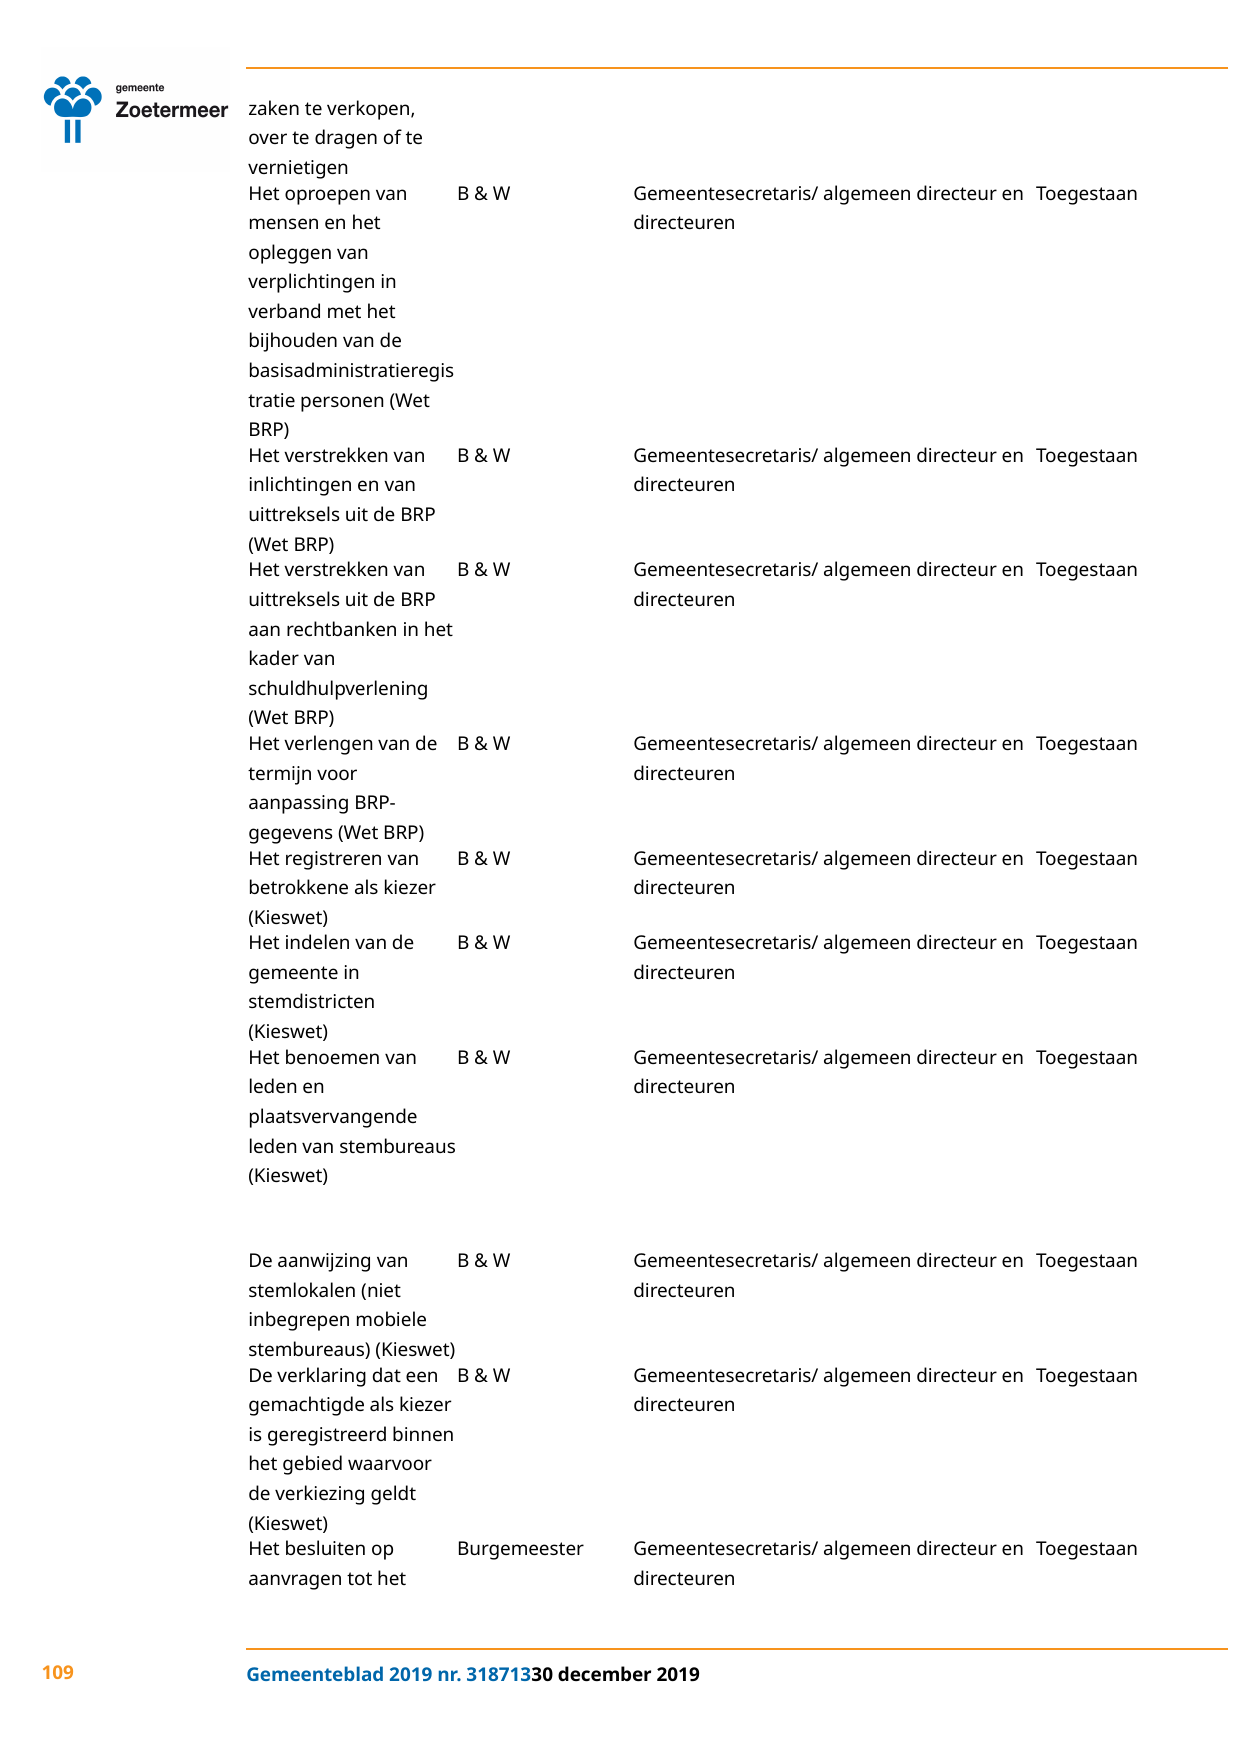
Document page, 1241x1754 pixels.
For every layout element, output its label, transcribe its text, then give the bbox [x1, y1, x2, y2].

table_cell Gemeentesecretaris/ algemeen directeur en directeuren [633, 1247, 1036, 1362]
table_cell B & W [457, 845, 633, 929]
table_cell B & W [457, 1362, 633, 1535]
table_cell Toegestaan [1036, 730, 1152, 845]
table_cell Het verstrekken van uittreksels uit de BRP aan rechtbanken in het kader van schuldhulpverlening (Wet BRP) [248, 557, 457, 730]
table_cell Burgemeester [457, 1535, 633, 1591]
table_cell Het verstrekken van inlichtingen en van uittreksels uit de BRP (Wet BRP) [248, 442, 457, 557]
table_cell B & W [457, 1247, 633, 1362]
table_cell zaken te verkopen, over te dragen of te vernietigen [248, 95, 457, 180]
table_cell Het registreren van betrokkene als kiezer (Kieswet) [248, 845, 457, 929]
table_cell Gemeentesecretaris/ algemeen directeur en directeuren [633, 930, 1036, 1044]
table_cell [633, 95, 1036, 180]
table_cell Toegestaan [1036, 557, 1152, 730]
table_cell Toegestaan [1036, 1044, 1152, 1247]
table_cell B & W [457, 930, 633, 1044]
table_cell B & W [457, 557, 633, 730]
table_cell Gemeentesecretaris/ algemeen directeur en directeuren [633, 1362, 1036, 1535]
table_cell B & W [457, 1044, 633, 1247]
table_cell B & W [457, 442, 633, 557]
table_cell Toegestaan [1036, 1247, 1152, 1362]
table_cell Gemeentesecretaris/ algemeen directeur en directeuren [633, 442, 1036, 557]
picture [41, 47, 231, 172]
table_cell Gemeentesecretaris/ algemeen directeur en directeuren [633, 730, 1036, 845]
table_cell Het indelen van de gemeente in stemdistricten (Kieswet) [248, 930, 457, 1044]
table_cell De aanwijzing van stemlokalen (niet inbegrepen mobiele stembureaus) (Kieswet) [248, 1247, 457, 1362]
table_cell Toegestaan [1036, 1535, 1152, 1591]
table_cell Gemeentesecretaris/ algemeen directeur en directeuren [633, 1535, 1036, 1591]
table_cell De verklaring dat een gemachtigde als kiezer is geregistreerd binnen het gebied waarvoor de verkiezing geldt (Kieswet) [248, 1362, 457, 1535]
table_cell B & W [457, 180, 633, 442]
table_cell Toegestaan [1036, 442, 1152, 557]
table_cell Het besluiten op aanvragen tot het [248, 1535, 457, 1591]
table_cell [1036, 95, 1152, 180]
table_cell Het verlengen van de termijn voor aanpassing BRP-gegevens (Wet BRP) [248, 730, 457, 845]
table_cell Gemeentesecretaris/ algemeen directeur en directeuren [633, 557, 1036, 730]
table_cell Gemeentesecretaris/ algemeen directeur en directeuren [633, 180, 1036, 442]
table_cell Toegestaan [1036, 1362, 1152, 1535]
table_cell Toegestaan [1036, 930, 1152, 1044]
table_cell B & W [457, 730, 633, 845]
table_cell Gemeentesecretaris/ algemeen directeur en directeuren [633, 1044, 1036, 1247]
table_cell Gemeentesecretaris/ algemeen directeur en directeuren [633, 845, 1036, 929]
table_cell [457, 95, 633, 180]
table_cell Toegestaan [1036, 180, 1152, 442]
table_cell Toegestaan [1036, 845, 1152, 929]
table_cell Het oproepen van mensen en het opleggen van verplichtingen in verband met het bijhouden van de basisadministratieregistratie personen (Wet BRP) [248, 180, 457, 442]
table_cell Het benoemen van leden en plaatsvervangende leden van stembureaus (Kieswet) [248, 1044, 457, 1247]
